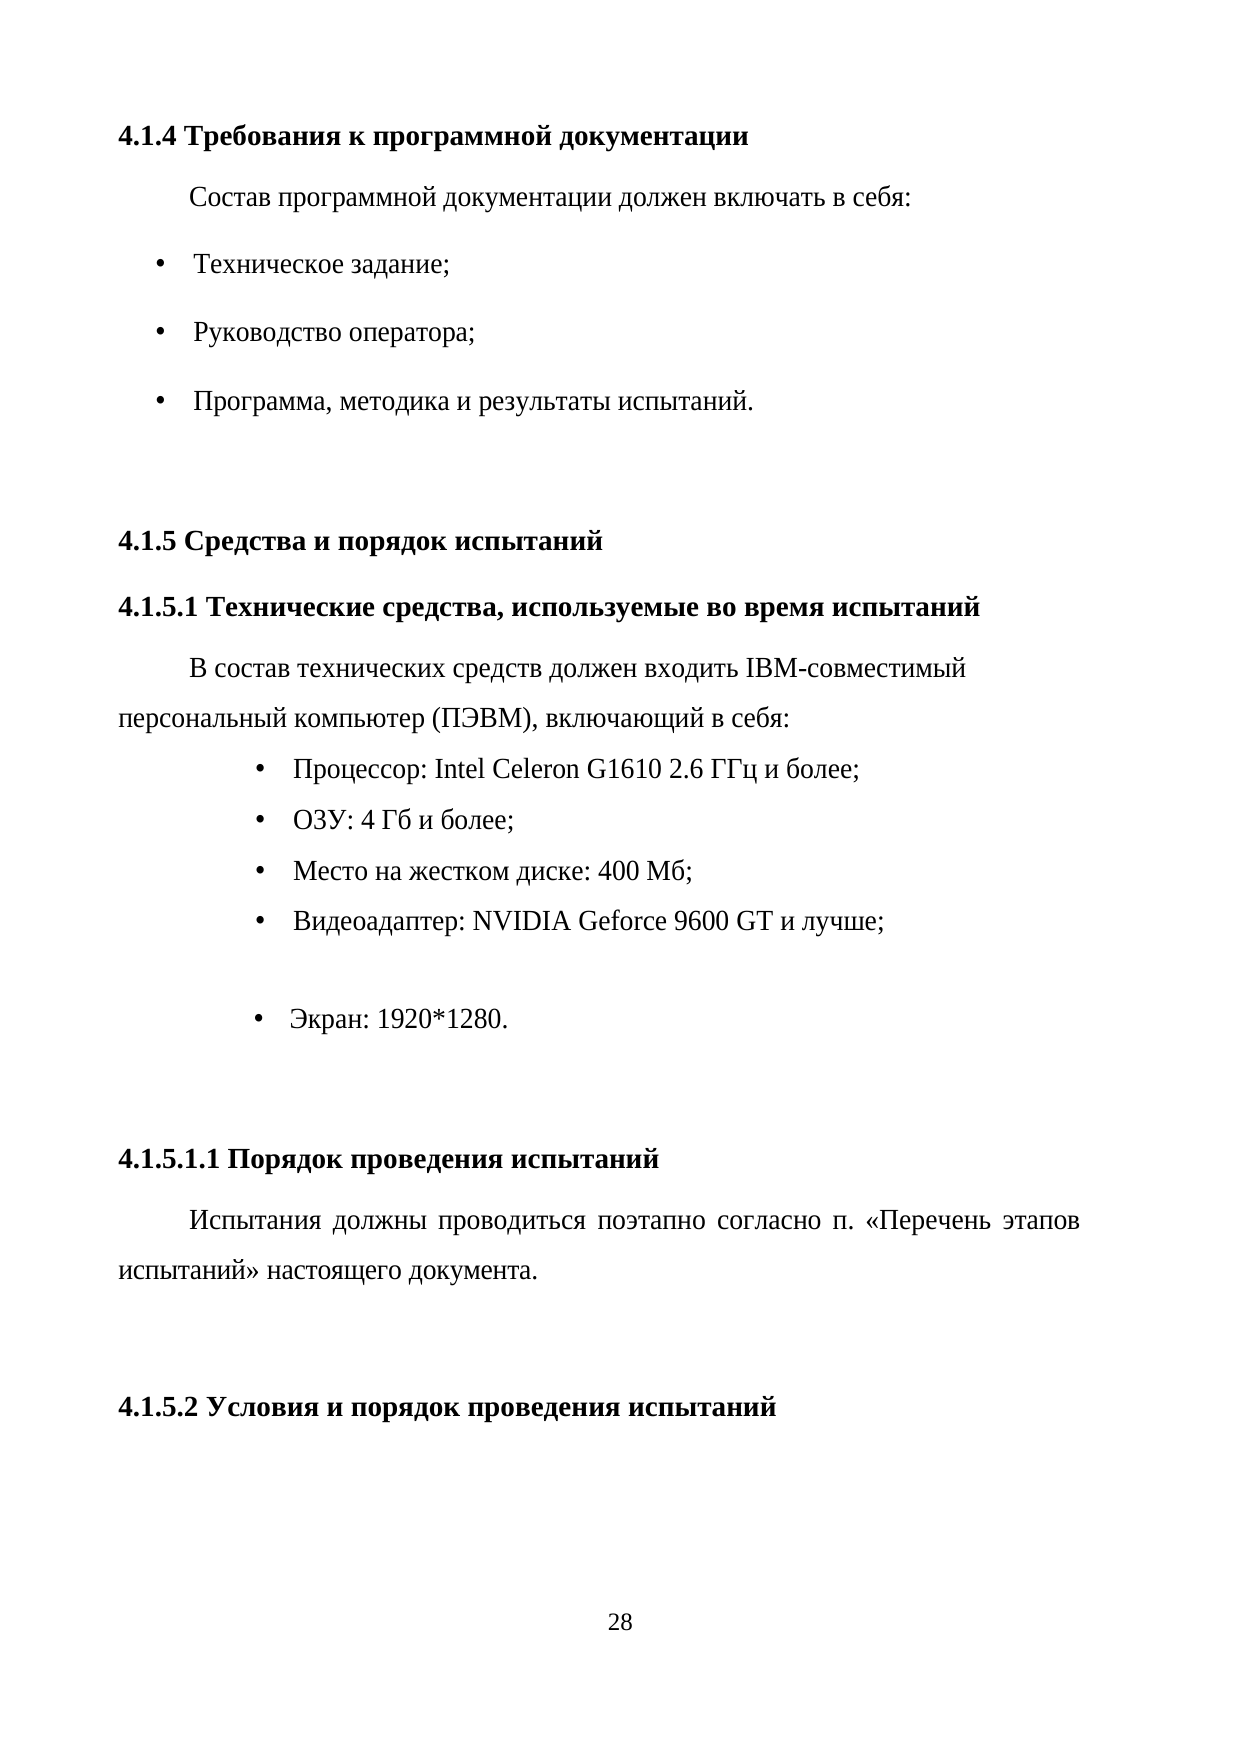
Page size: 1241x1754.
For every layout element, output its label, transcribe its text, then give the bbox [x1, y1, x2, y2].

list Руководство оператора; [156, 314, 1122, 348]
list Программа, методика и результаты испытаний. [156, 383, 1122, 417]
list Экран: 1920*1280. [254, 1001, 1122, 1035]
subtitle 4.1.5.1 Технические средства, используемые во время испытаний [118, 589, 1122, 623]
text Состав программной документации должен включать в себя: [118, 179, 1122, 213]
list Техническое задание; [156, 246, 1122, 280]
list Место на жестком диске: 400 Мб; [255, 853, 1122, 886]
text Испытания должны проводиться поэтапно согласно п. «Перечень этапов испытаний» настоящего документа. [118, 1202, 1087, 1286]
text В состав технических средств должен входить IBM-совместимый персональный компьютер (ПЭВМ), включающий в себя: [118, 650, 1122, 734]
subtitle 4.1.5.1.1 Порядок проведения испытаний [118, 1141, 1122, 1174]
list Видеоадаптер: NVIDIA Geforce 9600 GT и лучше; [255, 903, 1122, 937]
subtitle 4.1.5.2 Условия и порядок проведения испытаний [118, 1389, 1122, 1423]
subtitle 4.1.4 Требования к программной документации [118, 118, 1122, 152]
list Процессор: Intel Celeron G1610 2.6 ГГц и более; [255, 751, 1122, 785]
subtitle 4.1.5 Средства и порядок испытаний [118, 523, 1122, 556]
list O3У: 4 Гб и более; [255, 802, 1122, 836]
